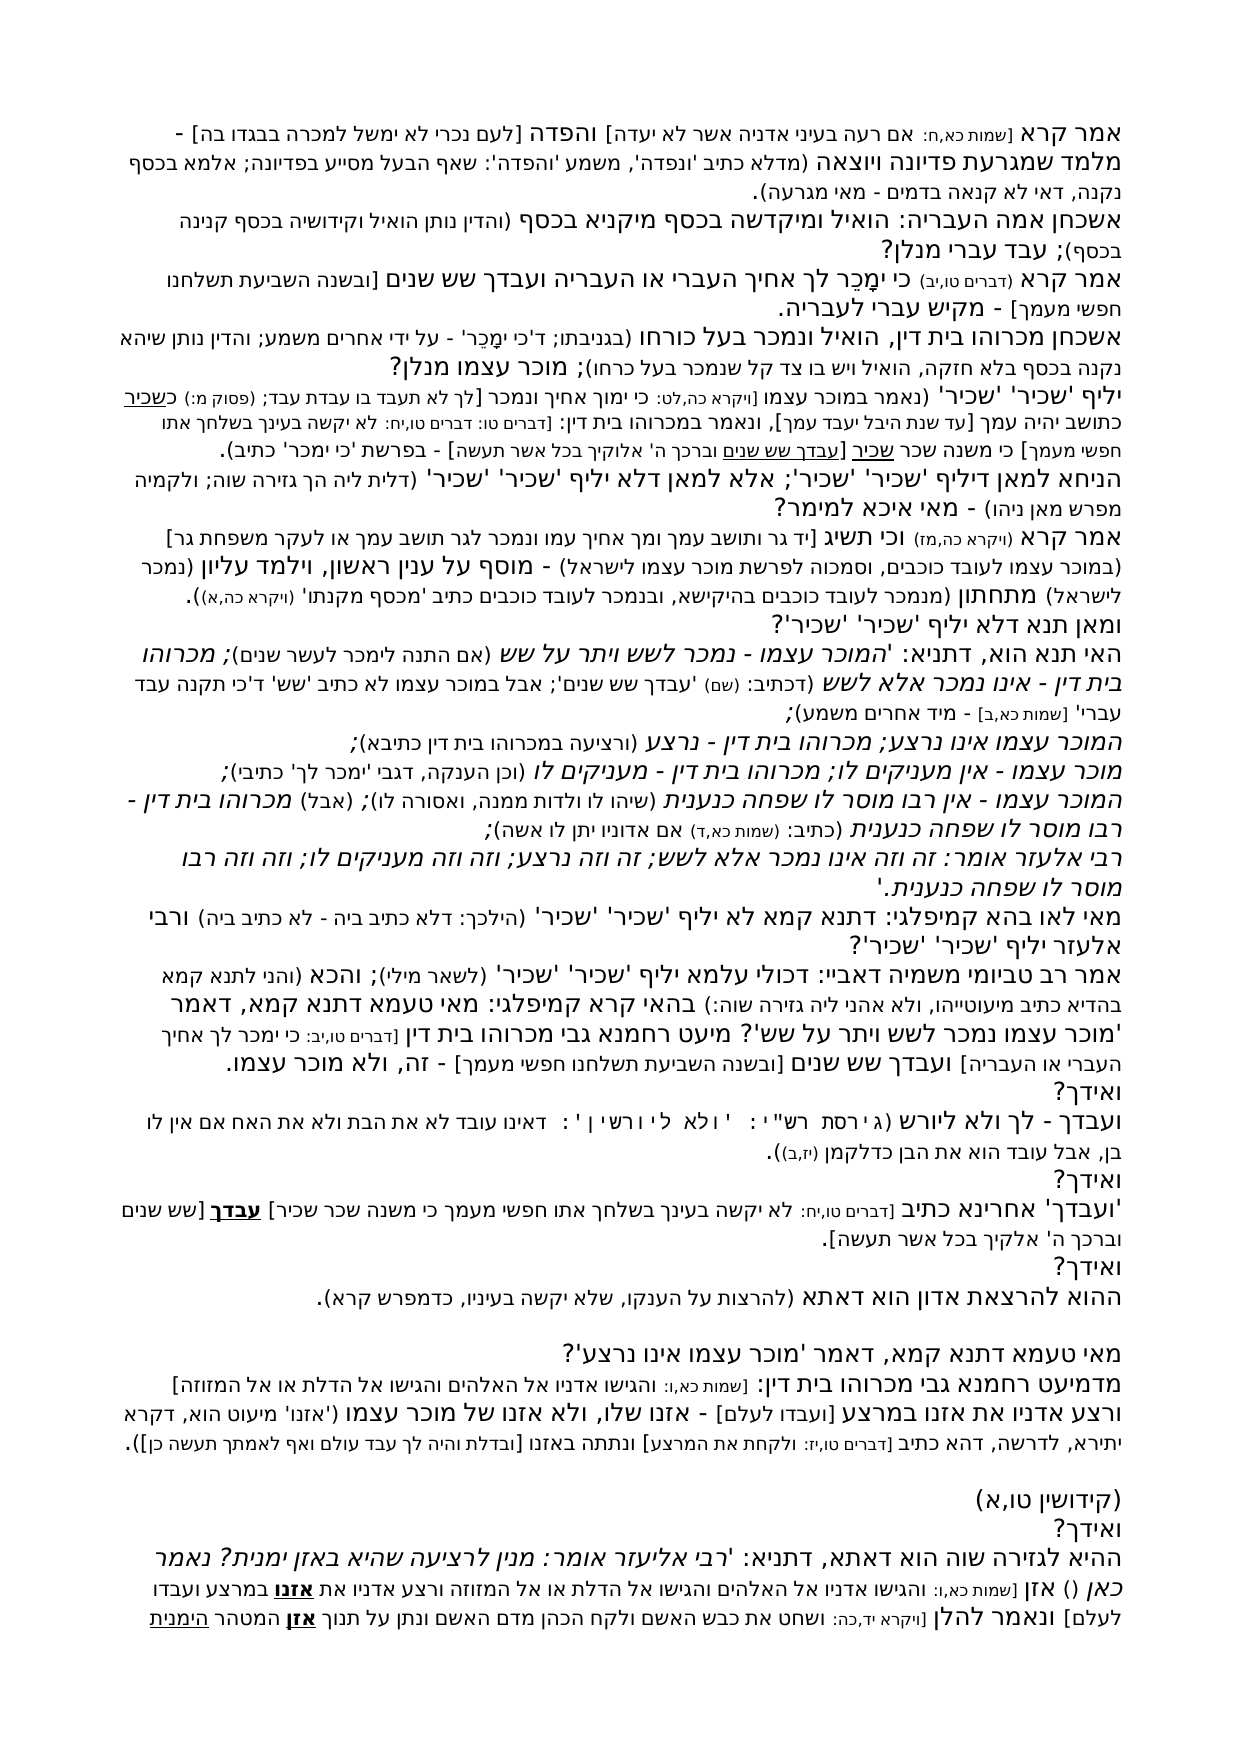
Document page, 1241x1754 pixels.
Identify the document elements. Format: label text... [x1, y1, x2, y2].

text יליף 'שכיר' 'שכיר' (נאמר במוכר עצמו [ויקרא כה,לט: כי ימוך אחיך ונמכר [לך לא תעבד בו עבדת עבד; (פסוק מ:) כשכיר כתושב יהיה עמך [עד שנת היבל יעבד עמך], ונאמר במכרוהו בית דין: [דברים טו: דברים טו,יח: לא יקשה בעינך בשלחך אתו חפשי מעמך] כי משנה שכר שכיר [עבדך שש שנים וברכך ה' אלוקיך בכל אשר תעשה] - בפרשת 'כי ימכר' כתיב). [118, 381, 1122, 464]
text ואידך? [118, 1514, 1122, 1543]
text מוכר עצמו - אין מעניקים לו; מכרוהו בית דין - מעניקים לו (וכן הענקה, דגבי 'ימכר לך' כתיבי); [118, 756, 1122, 785]
text אמר רב טביומי משמיה דאביי: דכולי עלמא יליף 'שכיר' 'שכיר' (לשאר מילי); והכא (והני לתנא קמא בהדיא כתיב מיעוטייהו, ולא אהני ליה גזירה שוה:) בהאי קרא קמיפלגי: מאי טעמא דתנא קמא, דאמר 'מוכר עצמו נמכר לשש ויתר על שש'? מיעט רחמנא גבי מכרוהו בית דין [דברים טו,יב: כי ימכר לך אחיך העברי או העבריה] ועבדך שש שנים [ובשנה השביעת תשלחנו חפשי מעמך] - זה, ולא מוכר עצמו. [118, 960, 1122, 1077]
text המוכר עצמו אינו נרצע; מכרוהו בית דין - נרצע (ורציעה במכרוהו בית דין כתיבא); [118, 727, 1122, 756]
text המוכר עצמו - אין רבו מוסר לו שפחה כנענית (שיהו לו ולדות ממנה, ואסורה לו); (אבל) מכרוהו בית דין - רבו מוסר לו שפחה כנענית (כתיב: (שמות כא,ד) אם אדוניו יתן לו אשה); [118, 785, 1122, 843]
text האי תנא הוא, דתניא: 'המוכר עצמו - נמכר לשש ויתר על שש (אם התנה לימכר לעשר שנים); מכרוהו בית דין - אינו נמכר אלא לשש (דכתיב: (שם) 'עבדך שש שנים'; אבל במוכר עצמו לא כתיב 'שש' ד'כי תקנה עבד עברי' [שמות כא,ב] - מיד אחרים משמע); [118, 639, 1122, 727]
text ואידך? [118, 1165, 1122, 1194]
text אמר קרא (ויקרא כה,מז) וכי תשיג [יד גר ותושב עמך ומך אחיך עמו ונמכר לגר תושב עמך או לעקר משפחת גר] (במוכר עצמו לעובד כוכבים, וסמכוה לפרשת מוכר עצמו לישראל) - מוסף על ענין ראשון, וילמד עליון (נמכר לישראל) מתחתון (מנמכר לעובד כוכבים בהיקישא, ובנמכר לעובד כוכבים כתיב 'מכסף מקנתו' (ויקרא כה,א)). [118, 522, 1122, 610]
text מאי לאו בהא קמיפלגי: דתנא קמא לא יליף 'שכיר' 'שכיר' (הילכך: דלא כתיב ביה - לא כתיב ביה) ורבי אלעזר יליף 'שכיר' 'שכיר'? [118, 902, 1122, 960]
text (קידושין טו,א) [118, 1485, 1122, 1514]
text ועבדך - לך ולא ליורש (גירסת רש"י: 'ולא ליורשין': דאינו עובד לא את הבת ולא את האח אם אין לו בן, אבל עובד הוא את הבן כדלקמן (יז,ב)). [118, 1106, 1122, 1165]
text רבי אלעזר אומר: זה וזה אינו נמכר אלא לשש; זה וזה נרצע; וזה וזה מעניקים לו; וזה וזה רבו מוסר לו שפחה כנענית.' [118, 843, 1122, 902]
text אשכחן אמה העבריה: הואיל ומיקדשה בכסף מיקניא בכסף (והדין נותן הואיל וקידושיה בכסף קנינה בכסף); עבד עברי מנלן? [118, 206, 1122, 264]
text 'ועבדך' אחרינא כתיב [דברים טו,יח: לא יקשה בעינך בשלחך אתו חפשי מעמך כי משנה שכר שכיר] עבדך [שש שנים וברכך ה' אלקיך בכל אשר תעשה]. [118, 1194, 1122, 1253]
text אשכחן מכרוהו בית דין, הואיל ונמכר בעל כורחו (בגניבתו; ד'כי ימָכֵר' - על ידי אחרים משמע; והדין נותן שיהא נקנה בכסף בלא חזקה, הואיל ויש בו צד קל שנמכר בעל כרחו); מוכר עצמו מנלן? [118, 323, 1122, 381]
text ואידך? [118, 1253, 1122, 1282]
text ואידך? [118, 1077, 1122, 1106]
text מאי טעמא דתנא קמא, דאמר 'מוכר עצמו אינו נרצע'? [118, 1340, 1122, 1369]
text ההיא לגזירה שוה הוא דאתא, דתניא: 'רבי אליעזר אומר: מנין לרציעה שהיא באזן ימנית? נאמר כאן () אזן [שמות כא,ו: והגישו אדניו אל האלהים והגישו אל הדלת או אל המזוזה ורצע אדניו את אזנו במרצע ועבדו לעלם] ונאמר להלן [ויקרא יד,כה: ושחט את כבש האשם ולקח הכהן מדם האשם ונתן על תנוך אזן המטהר הימנית [118, 1543, 1122, 1631]
text הניחא למאן דיליף 'שכיר' 'שכיר'; אלא למאן דלא יליף 'שכיר' 'שכיר' (דלית ליה הך גזירה שוה; ולקמיה מפרש מאן ניהו) - מאי איכא למימר? [118, 464, 1122, 522]
text אמר קרא (דברים טו,יב) כי ימָכֵר לך אחיך העברי או העבריה ועבדך שש שנים [ובשנה השביעת תשלחנו חפשי מעמך] - מקיש עברי לעבריה. [118, 264, 1122, 323]
text ההוא להרצאת אדון הוא דאתא (להרצות על הענקו, שלא יקשה בעיניו, כדמפרש קרא). [118, 1282, 1122, 1311]
text אמר קרא [שמות כא,ח: אם רעה בעיני אדניה אשר לא יעדה] והפדה [לעם נכרי לא ימשל למכרה בבגדו בה] - מלמד שמגרעת פדיונה ויוצאה (מדלא כתיב 'ונפדה', משמע 'והפדה': שאף הבעל מסייע בפדיונה; אלמא בכסף נקנה, דאי לא קנאה בדמים - מאי מגרעה). [118, 118, 1122, 206]
text מדמיעט רחמנא גבי מכרוהו בית דין: [שמות כא,ו: והגישו אדניו אל האלהים והגישו אל הדלת או אל המזוזה] ורצע אדניו את אזנו במרצע [ועבדו לעלם] - אזנו שלו, ולא אזנו של מוכר עצמו ('אזנו' מיעוט הוא, דקרא יתירא, לדרשה, דהא כתיב [דברים טו,יז: ולקחת את המרצע] ונתתה באזנו [ובדלת והיה לך עבד עולם ואף לאמתך תעשה כן]). [118, 1369, 1122, 1456]
text ומאן תנא דלא יליף 'שכיר' 'שכיר'? [118, 610, 1122, 639]
